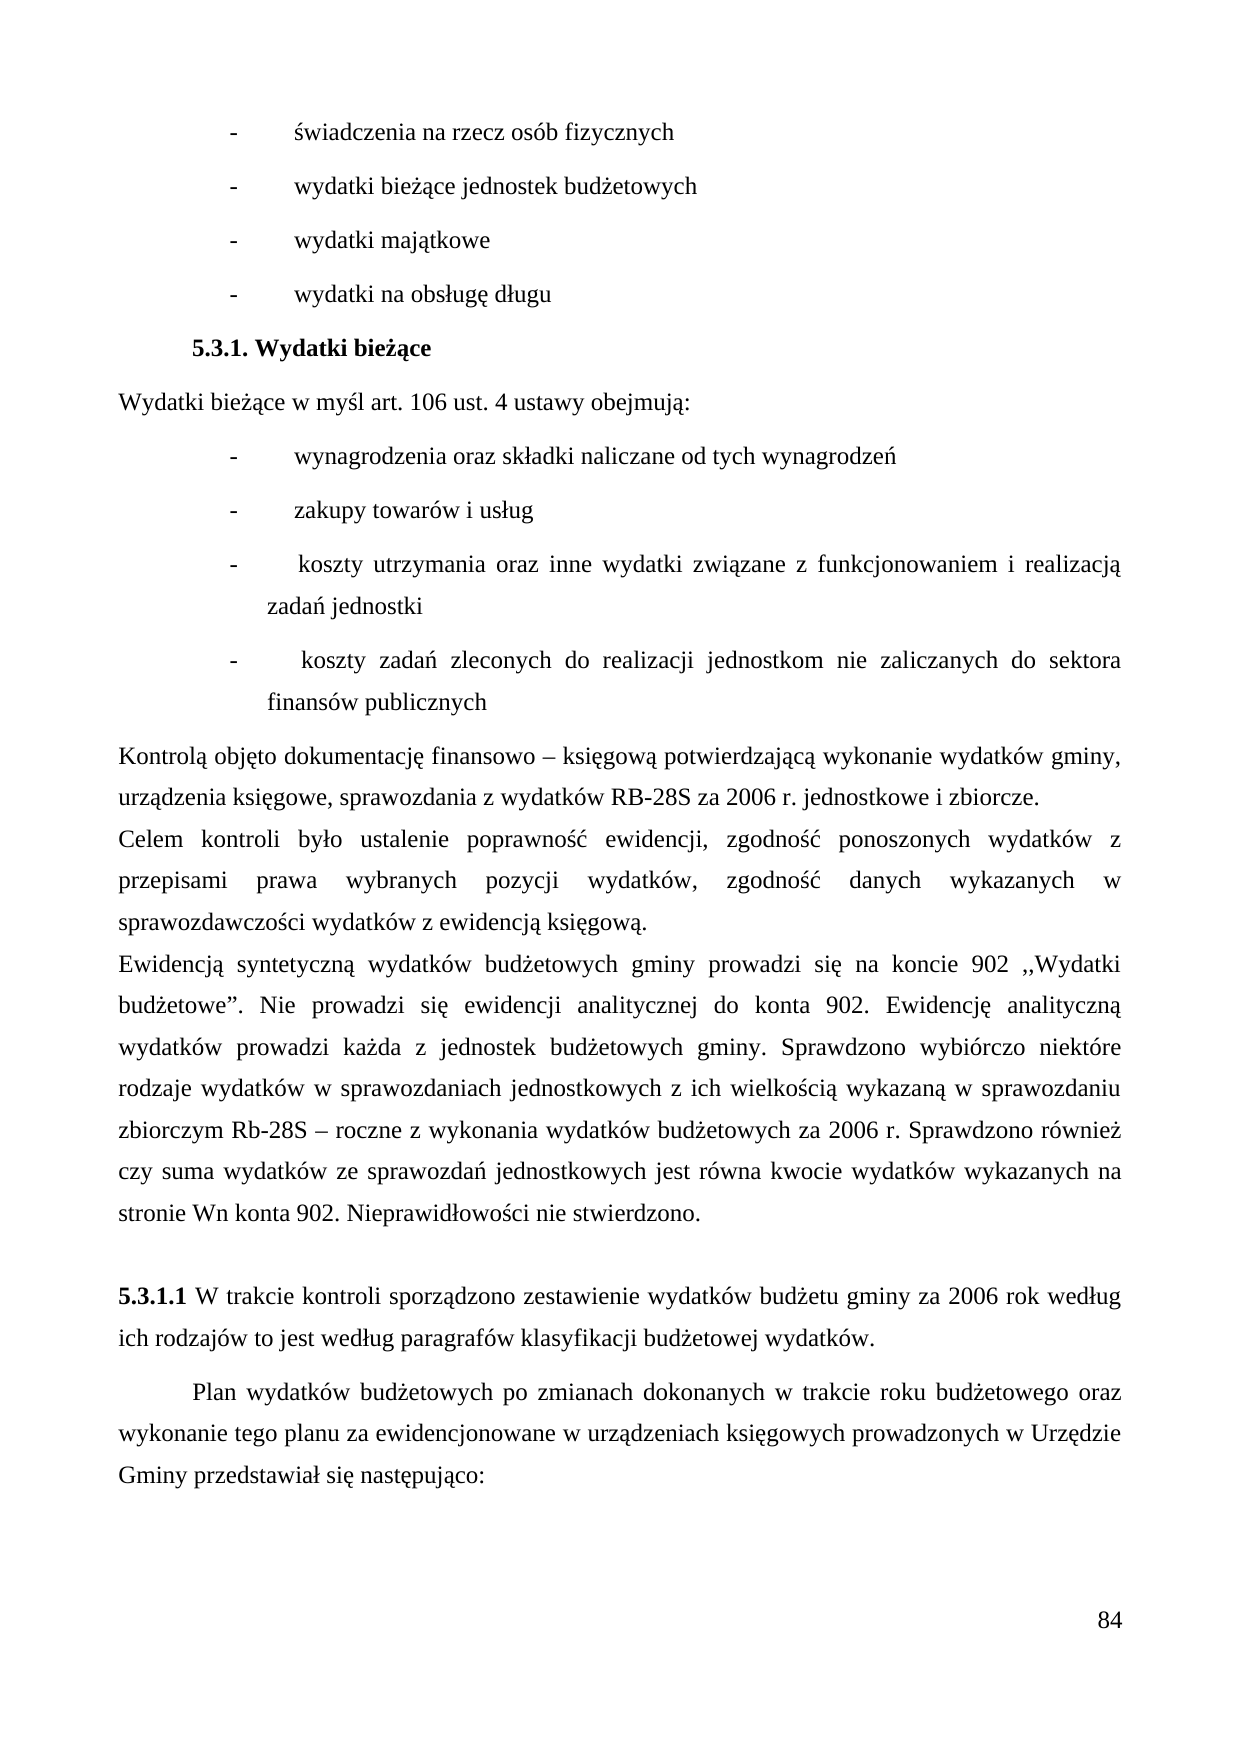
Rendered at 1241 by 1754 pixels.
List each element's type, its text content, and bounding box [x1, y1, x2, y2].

text Celem kontroli było ustalenie poprawność ewidencji, zgodność ponoszonych wydatków z przepisami prawa wybranych pozycji wydatków, zgodność danych wykazanych w sprawozdawczości wydatków z ewidencją księgową. [118, 825, 1122, 936]
text 5.3.1. Wydatki bieżące [192, 334, 1122, 362]
text Ewidencją syntetyczną wydatków budżetowych gminy prowadzi się na koncie 902 ,,Wydatki budżetowe”. Nie prowadzi się ewidencji analitycznej do konta 902. Ewidencję analityczną wydatków prowadzi każda z jednostek budżetowych gminy. Sprawdzono wybiórczo niektóre rodzaje wydatków w sprawozdaniach jednostkowych z ich wielkością wykazaną w sprawozdaniu zbiorczym Rb-28S – roczne z wykonania wydatków budżetowych za 2006 r. Sprawdzono również czy suma wydatków ze sprawozdań jednostkowych jest równa kwocie wydatków wykazanych na stronie Wn konta 902. Nieprawidłowości nie stwierdzono. [118, 950, 1122, 1227]
text Wydatki bieżące w myśl art. 106 ust. 4 ustawy obejmują: [118, 388, 1122, 416]
text - koszty zadań zleconych do realizacji jednostkom nie zaliczanych do sektora finansów publicznych [229, 646, 1122, 716]
text - zakupy towarów i usług [229, 497, 1122, 524]
text - wydatki majątkowe [229, 226, 1122, 254]
text - wydatki bieżące jednostek budżetowych [229, 172, 1122, 200]
text Kontrolą objęto dokumentację finansowo – księgową potwierdzającą wykonanie wydatków gminy, urządzenia księgowe, sprawozdania z wydatków RB-28S za 2006 r. jednostkowe i zbiorcze. [118, 742, 1122, 811]
text 5.3.1.1 W trakcie kontroli sporządzono zestawienie wydatków budżetu gminy za 2006 rok według ich rodzajów to jest według paragrafów klasyfikacji budżetowej wydatków. [118, 1282, 1122, 1351]
text - wynagrodzenia oraz składki naliczane od tych wynagrodzeń [229, 442, 1122, 470]
text - koszty utrzymania oraz inne wydatki związane z funkcjonowaniem i realizacją zadań jednostki [229, 551, 1122, 620]
text - wydatki na obsługę długu [229, 280, 1122, 308]
text Plan wydatków budżetowych po zmianach dokonanych w trakcie roku budżetowego oraz wykonanie tego planu za ewidencjonowane w urządzeniach księgowych prowadzonych w Urzędzie Gminy przedstawiał się następująco: [118, 1378, 1122, 1489]
text - świadczenia na rzecz osób fizycznych [229, 118, 1122, 146]
